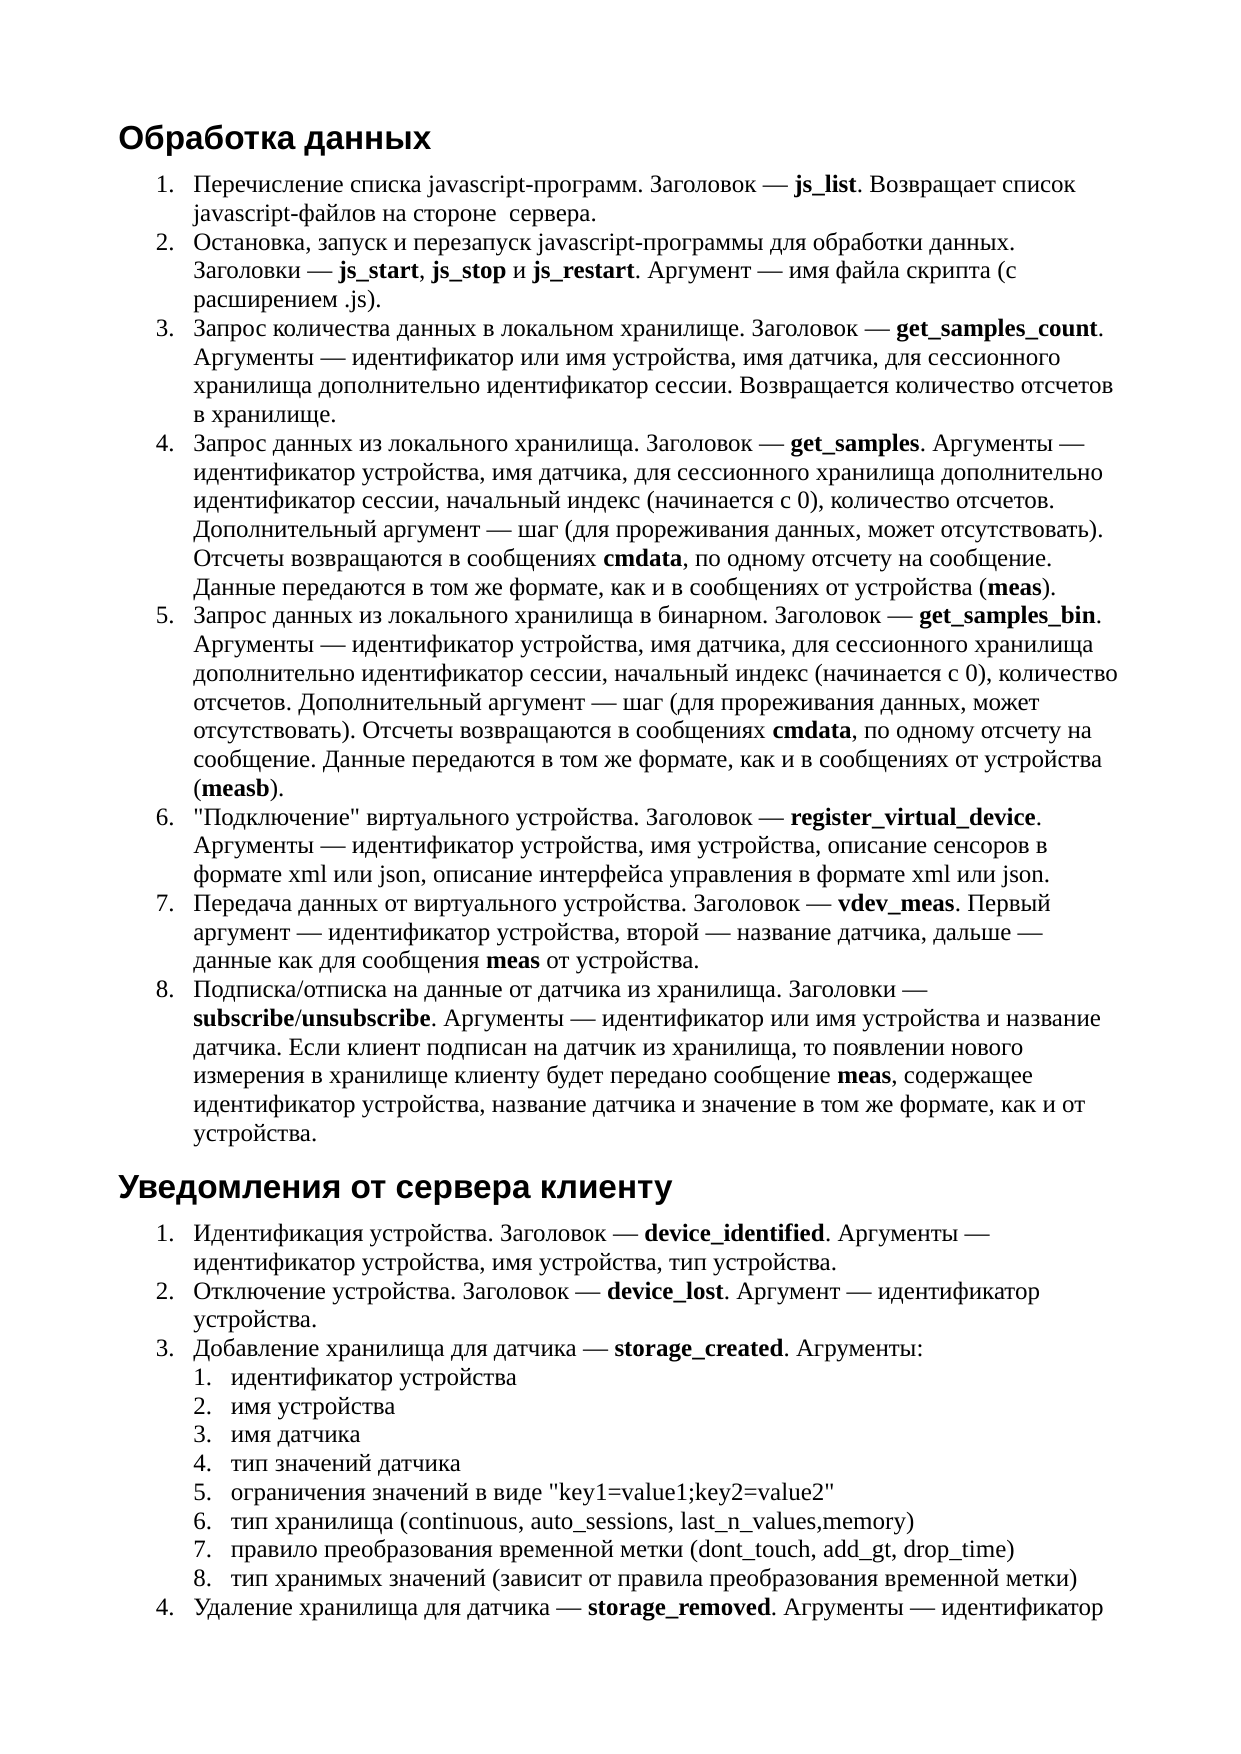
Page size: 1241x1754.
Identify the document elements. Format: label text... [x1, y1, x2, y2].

list Запрос данных из локального хранилища в бинарном. Заголовок — get_samples_bin. Аргументы — идентификатор устройства, имя датчика, для сессионного хранилища дополнительно идентификатор сессии, начальный индекс (начинается с 0), количество отсчетов. Дополнительный аргумент — шаг (для прореживания данных, может отсутствовать). Отсчеты возвращаются в сообщениях cmdata, по одному отсчету на сообщение. Данные передаются в том же формате, как и в сообщениях от устройства (measb). [156, 600, 1122, 802]
subtitle Уведомления от сервера клиенту [118, 1167, 1122, 1206]
list идентификатор устройства [193, 1362, 1122, 1391]
list правило преобразования временной метки (dont_touch, add_gt, drop_time) [193, 1534, 1122, 1563]
list Идентификация устройства. Заголовок — device_identified. Аргументы — идентификатор устройства, имя устройства, тип устройства. [156, 1218, 1122, 1276]
list Подписка/отписка на данные от датчика из хранилища. Заголовки — subscribe/unsubscribe. Аргументы — идентификатор или имя устройства и название датчика. Если клиент подписан на датчик из хранилища, то появлении нового измерения в хранилище клиенту будет передано сообщение meas, содержащее идентификатор устройства, название датчика и значение в том же формате, как и от устройства. [156, 974, 1122, 1147]
list Перечисление списка javascript-программ. Заголовок — js_list. Возвращает список javascript-файлов на стороне сервера. [156, 169, 1122, 227]
list тип хранилища (continuous, auto_sessions, last_n_values,memory) [193, 1506, 1122, 1534]
list "Подключение" виртуального устройства. Заголовок — register_virtual_device. Аргументы — идентификатор устройства, имя устройства, описание сенсоров в формате xml или json, описание интерфейса управления в формате xml или json. [156, 802, 1122, 888]
list имя датчика [193, 1419, 1122, 1448]
list Передача данных от виртуального устройства. Заголовок — vdev_meas. Первый аргумент — идентификатор устройства, второй — название датчика, дальше — данные как для сообщения meas от устройства. [156, 888, 1122, 974]
list Запрос количества данных в локальном хранилище. Заголовок — get_samples_count. Аргументы — идентификатор или имя устройства, имя датчика, для сессионного хранилища дополнительно идентификатор сессии. Возвращается количество отсчетов в хранилище. [156, 313, 1122, 428]
list Отключение устройства. Заголовок — device_lost. Аргумент — идентификатор устройства. [156, 1276, 1122, 1333]
list имя устройства [193, 1391, 1122, 1419]
list тип значений датчика [193, 1448, 1122, 1477]
subtitle Обработка данных [118, 118, 1122, 157]
list тип хранимых значений (зависит от правила преобразования временной метки) [193, 1563, 1122, 1592]
list Удаление хранилища для датчика — storage_removed. Агрументы — идентификатор [156, 1592, 1122, 1621]
list ограничения значений в виде "key1=value1;key2=value2" [193, 1477, 1122, 1506]
list Остановка, запуск и перезапуск javascript-программы для обработки данных. Заголовки — js_start, js_stop и js_restart. Аргумент — имя файла скрипта (с расширением .js). [156, 227, 1122, 313]
list Добавление хранилища для датчика — storage_created. Агрументы: [156, 1333, 1122, 1362]
list Запрос данных из локального хранилища. Заголовок — get_samples. Аргументы — идентификатор устройства, имя датчика, для сессионного хранилища дополнительно идентификатор сессии, начальный индекс (начинается с 0), количество отсчетов. Дополнительный аргумент — шаг (для прореживания данных, может отсутствовать). Отсчеты возвращаются в сообщениях cmdata, по одному отсчету на сообщение. Данные передаются в том же формате, как и в сообщениях от устройства (meas). [156, 428, 1122, 600]
